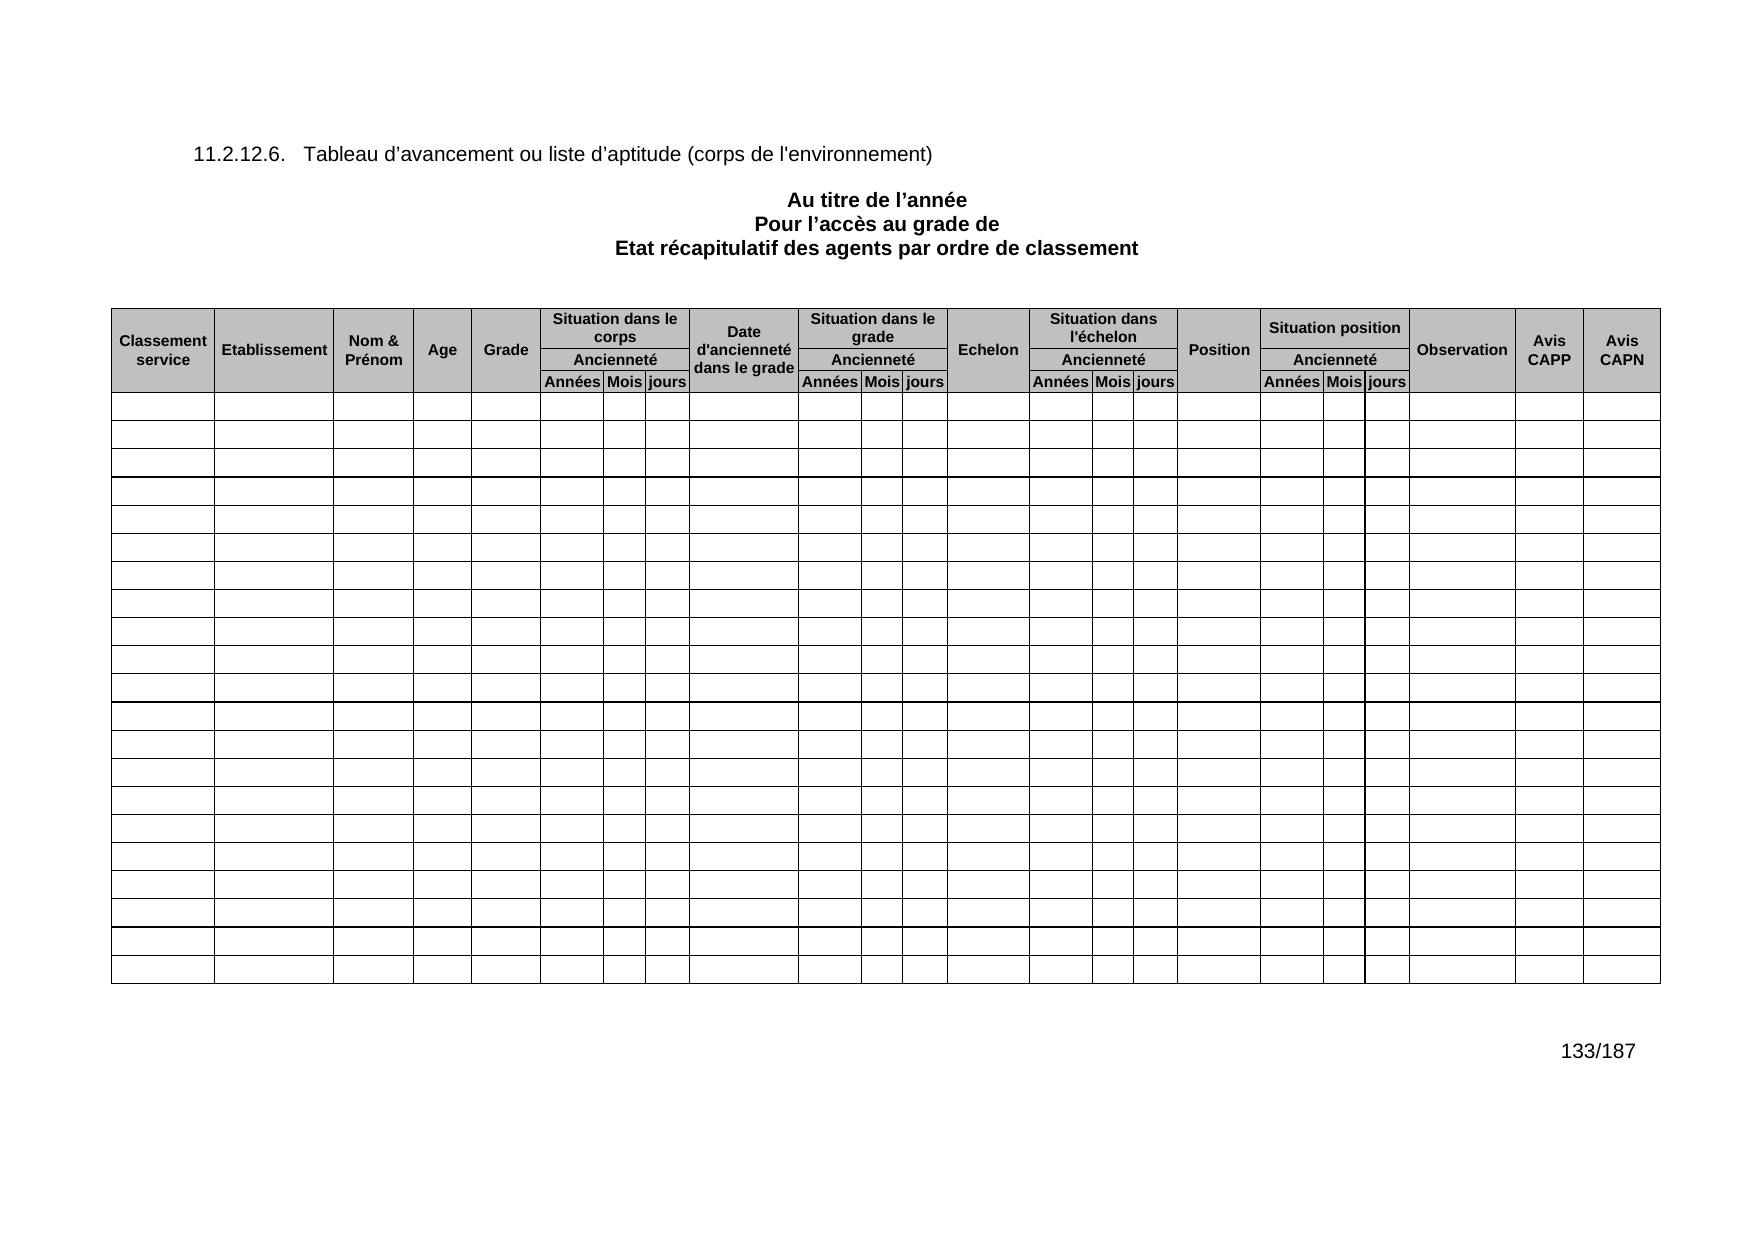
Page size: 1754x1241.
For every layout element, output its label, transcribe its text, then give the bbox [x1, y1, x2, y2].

table_cell [1030, 590, 1092, 617]
table_cell [1030, 562, 1092, 589]
table_cell [541, 843, 603, 870]
table_cell [1410, 478, 1515, 504]
table_cell [1093, 843, 1133, 870]
table_cell [646, 899, 689, 926]
table_cell [1366, 618, 1409, 645]
table_cell [1366, 871, 1409, 898]
table_cell [1584, 815, 1660, 842]
table_cell [1324, 562, 1364, 589]
table_cell [1584, 843, 1660, 870]
table_cell [215, 618, 333, 645]
table_cell [799, 815, 861, 842]
table_cell [903, 815, 947, 842]
table_cell [1584, 618, 1660, 645]
table_cell [1134, 787, 1177, 814]
table_cell [1516, 871, 1583, 898]
table_cell [903, 393, 947, 420]
table_cell [112, 618, 214, 645]
table_cell [799, 731, 861, 758]
table_header Situation position [1261, 309, 1409, 348]
table_cell [414, 449, 471, 476]
table_cell [414, 618, 471, 645]
table_cell [690, 449, 798, 476]
table_cell [112, 534, 214, 561]
table_cell [1366, 393, 1409, 420]
table_cell [646, 703, 689, 729]
table_cell [646, 843, 689, 870]
table_cell [862, 449, 902, 476]
table_cell [1134, 618, 1177, 645]
table_cell [1261, 674, 1323, 701]
table_cell [541, 956, 603, 983]
table_cell [541, 393, 603, 420]
table_cell [862, 646, 902, 673]
table_cell [1030, 843, 1092, 870]
table_cell [903, 787, 947, 814]
table_cell [1261, 815, 1323, 842]
table_cell [799, 506, 861, 533]
table_cell [604, 646, 645, 673]
table_cell [1410, 674, 1515, 701]
table_cell [414, 590, 471, 617]
table_cell [1584, 759, 1660, 786]
table_cell [1030, 815, 1092, 842]
table_cell jours [646, 371, 689, 392]
table_cell [604, 618, 645, 645]
table_header Echelon [948, 309, 1029, 392]
table_cell [112, 449, 214, 476]
table_cell [1324, 618, 1364, 645]
table_cell [1093, 562, 1133, 589]
table_cell [948, 899, 1029, 926]
table_cell [1134, 731, 1177, 758]
table_cell [862, 421, 902, 448]
table_cell [1584, 506, 1660, 533]
table_cell [1093, 703, 1133, 729]
table_cell [903, 534, 947, 561]
table_cell [1134, 928, 1177, 954]
table_cell [215, 843, 333, 870]
table_cell [646, 534, 689, 561]
table_cell [472, 674, 540, 701]
table_cell jours [903, 371, 947, 392]
table_cell [1584, 787, 1660, 814]
table_cell Ancienneté [1030, 349, 1177, 370]
table_cell [1366, 590, 1409, 617]
table_cell [690, 562, 798, 589]
table_cell [1261, 590, 1323, 617]
table_cell [690, 674, 798, 701]
table_cell [541, 478, 603, 504]
table_cell [541, 506, 603, 533]
table_cell [334, 843, 413, 870]
table_cell [112, 562, 214, 589]
table_cell [112, 843, 214, 870]
table_cell [1410, 590, 1515, 617]
table_cell [334, 646, 413, 673]
table_cell [541, 534, 603, 561]
table_cell [690, 506, 798, 533]
table_cell [1584, 534, 1660, 561]
table_cell [1584, 731, 1660, 758]
table_cell [1261, 787, 1323, 814]
table_cell [1030, 534, 1092, 561]
table_cell [1178, 590, 1260, 617]
table_cell [1134, 646, 1177, 673]
table_cell [1261, 731, 1323, 758]
table_cell [472, 703, 540, 729]
table_cell Ancienneté [541, 349, 689, 370]
table_cell [1324, 590, 1364, 617]
table_cell [541, 674, 603, 701]
text Pour l’accès au grade de [118, 212, 1636, 236]
table_cell [862, 928, 902, 954]
table_cell [215, 393, 333, 420]
table_cell Années [1030, 371, 1092, 392]
table_cell [646, 787, 689, 814]
table_cell [334, 618, 413, 645]
table_cell [414, 871, 471, 898]
table_cell [1366, 928, 1409, 954]
table_cell [1366, 843, 1409, 870]
table_cell [862, 562, 902, 589]
table_cell [414, 731, 471, 758]
table_cell [334, 871, 413, 898]
table_cell [1093, 478, 1133, 504]
table_cell [1324, 759, 1364, 786]
table_cell [948, 815, 1029, 842]
table_cell [646, 674, 689, 701]
table_cell Années [1261, 371, 1323, 392]
table_cell [1093, 590, 1133, 617]
table_cell [903, 674, 947, 701]
table_cell [1178, 393, 1260, 420]
table_cell [334, 506, 413, 533]
table_cell [690, 899, 798, 926]
table_cell [472, 562, 540, 589]
table_cell [1093, 393, 1133, 420]
table_cell [1093, 731, 1133, 758]
table_cell [1134, 899, 1177, 926]
table_cell [903, 731, 947, 758]
table_cell [646, 928, 689, 954]
table_cell [414, 478, 471, 504]
table_cell [1410, 815, 1515, 842]
table_cell [1178, 731, 1260, 758]
table_cell [1324, 646, 1364, 673]
table_cell [903, 871, 947, 898]
table_cell [215, 928, 333, 954]
table_cell [1134, 703, 1177, 729]
table_cell [604, 956, 645, 983]
table_cell [604, 759, 645, 786]
table_cell [1584, 703, 1660, 729]
table_cell [1030, 759, 1092, 786]
table_cell [1093, 956, 1133, 983]
table_cell [1030, 899, 1092, 926]
table_cell [1261, 618, 1323, 645]
table_cell [334, 590, 413, 617]
table_cell [862, 731, 902, 758]
table_cell [112, 731, 214, 758]
table_cell [903, 899, 947, 926]
table_cell [1584, 956, 1660, 983]
table_cell [862, 506, 902, 533]
table_cell [472, 618, 540, 645]
table_cell [1093, 759, 1133, 786]
table_cell [1030, 703, 1092, 729]
table_cell [799, 871, 861, 898]
table_cell Ancienneté [1261, 349, 1409, 370]
table_cell [1516, 703, 1583, 729]
table_cell [215, 787, 333, 814]
table_cell [1178, 618, 1260, 645]
table_cell [1366, 787, 1409, 814]
table_cell [948, 590, 1029, 617]
table_cell [948, 843, 1029, 870]
table_cell [948, 703, 1029, 729]
table_cell [1410, 956, 1515, 983]
table_cell [646, 421, 689, 448]
table_cell [414, 562, 471, 589]
table_cell [799, 899, 861, 926]
table_cell [1324, 899, 1364, 926]
table_cell [1324, 871, 1364, 898]
table_cell [112, 478, 214, 504]
table_cell [903, 646, 947, 673]
table_cell [1584, 421, 1660, 448]
table_cell [334, 787, 413, 814]
table_cell [690, 871, 798, 898]
table_cell [334, 703, 413, 729]
table_cell [541, 759, 603, 786]
table_cell [1584, 449, 1660, 476]
table_cell [903, 590, 947, 617]
table_header Position [1178, 309, 1260, 392]
table_cell [472, 928, 540, 954]
table_cell Années [799, 371, 861, 392]
table_cell [1178, 562, 1260, 589]
table_cell [1366, 731, 1409, 758]
table_cell [1324, 787, 1364, 814]
table_cell [862, 787, 902, 814]
table_cell [472, 871, 540, 898]
table_cell [1178, 478, 1260, 504]
table_cell [799, 421, 861, 448]
table_cell [1410, 928, 1515, 954]
table_cell [1178, 871, 1260, 898]
table_cell [1324, 956, 1364, 983]
table_cell [414, 534, 471, 561]
table_cell [646, 956, 689, 983]
table_cell [215, 674, 333, 701]
table_cell [862, 843, 902, 870]
table_cell [604, 449, 645, 476]
table_cell [903, 703, 947, 729]
table_cell [215, 534, 333, 561]
table_cell [112, 590, 214, 617]
text Au titre de l’année [118, 188, 1636, 212]
table_cell [414, 506, 471, 533]
table_cell [1324, 478, 1364, 504]
table_header Etablissement [215, 309, 333, 392]
table_cell [903, 562, 947, 589]
table_cell [1516, 562, 1583, 589]
table_cell [604, 703, 645, 729]
table_cell [646, 393, 689, 420]
table_cell [948, 646, 1029, 673]
table_cell [112, 956, 214, 983]
table_cell [948, 393, 1029, 420]
table_cell [1366, 478, 1409, 504]
table_cell [1410, 393, 1515, 420]
table_cell [690, 703, 798, 729]
table_cell [862, 393, 902, 420]
table_cell [472, 506, 540, 533]
table_cell [1324, 449, 1364, 476]
table_cell [215, 871, 333, 898]
table_cell [948, 449, 1029, 476]
table_cell Mois [1093, 371, 1133, 392]
table_cell [112, 646, 214, 673]
table_cell [1410, 618, 1515, 645]
table_cell [472, 815, 540, 842]
table_cell [646, 562, 689, 589]
table_cell [1261, 956, 1323, 983]
table_cell [1516, 449, 1583, 476]
table_cell [541, 703, 603, 729]
table_cell [112, 787, 214, 814]
table_cell [1030, 421, 1092, 448]
table_cell [1261, 562, 1323, 589]
table_cell [799, 562, 861, 589]
table_cell [1093, 534, 1133, 561]
table_cell [215, 759, 333, 786]
table_cell [862, 590, 902, 617]
table_cell [414, 815, 471, 842]
table_cell [1324, 928, 1364, 954]
table_cell [1178, 534, 1260, 561]
table_cell [646, 646, 689, 673]
table_cell [1584, 871, 1660, 898]
table_cell [541, 590, 603, 617]
table_cell [1366, 534, 1409, 561]
table_cell [1410, 534, 1515, 561]
table_cell [1134, 449, 1177, 476]
table_cell [112, 871, 214, 898]
table_cell [1134, 421, 1177, 448]
table_cell [690, 815, 798, 842]
table_cell [1366, 899, 1409, 926]
table_cell [948, 421, 1029, 448]
table_cell [1134, 393, 1177, 420]
table_cell [112, 393, 214, 420]
table_cell [1324, 393, 1364, 420]
table_cell [1093, 506, 1133, 533]
table_cell [541, 646, 603, 673]
table_cell [1178, 703, 1260, 729]
table_cell [334, 674, 413, 701]
subtitle Tableau d’avancement ou liste d’aptitude (corps de l'environnement) [118, 142, 1636, 166]
table_cell [1261, 843, 1323, 870]
table_cell [215, 478, 333, 504]
table_cell [1093, 618, 1133, 645]
table_header Avis CAPN [1584, 309, 1660, 392]
table_cell [1324, 703, 1364, 729]
table_cell [1324, 815, 1364, 842]
table_cell [799, 478, 861, 504]
table_cell [334, 731, 413, 758]
table_cell [690, 787, 798, 814]
table_cell [1516, 421, 1583, 448]
table_cell [1366, 674, 1409, 701]
table_cell [690, 421, 798, 448]
table_cell [604, 590, 645, 617]
table_cell [604, 562, 645, 589]
table_cell [604, 421, 645, 448]
table_cell [1030, 393, 1092, 420]
table_cell [1093, 928, 1133, 954]
table_cell [862, 759, 902, 786]
table_cell [1093, 421, 1133, 448]
table_cell [903, 421, 947, 448]
table_cell [414, 787, 471, 814]
table_cell [414, 928, 471, 954]
table_cell [334, 562, 413, 589]
table_cell [690, 478, 798, 504]
table_cell [1410, 703, 1515, 729]
table_cell [948, 506, 1029, 533]
table_cell [1410, 562, 1515, 589]
table_cell [1030, 956, 1092, 983]
table_cell [1366, 562, 1409, 589]
table_cell [1134, 478, 1177, 504]
table_cell [604, 478, 645, 504]
table_cell [1410, 871, 1515, 898]
table_cell [1030, 731, 1092, 758]
table_cell [862, 534, 902, 561]
table_cell [215, 449, 333, 476]
table_cell [1516, 843, 1583, 870]
table_cell [1261, 534, 1323, 561]
table_cell [903, 449, 947, 476]
table_cell [604, 928, 645, 954]
table_cell [948, 674, 1029, 701]
table_cell [334, 928, 413, 954]
table_cell [690, 956, 798, 983]
table_cell [112, 674, 214, 701]
table_cell Années [541, 371, 603, 392]
table_cell [112, 928, 214, 954]
table_cell [1134, 759, 1177, 786]
table_cell [690, 534, 798, 561]
table_cell [862, 674, 902, 701]
table_cell Mois [1324, 371, 1364, 392]
table_cell [1324, 731, 1364, 758]
table_cell [690, 590, 798, 617]
table_cell [1516, 815, 1583, 842]
table_cell [472, 899, 540, 926]
table_cell [472, 421, 540, 448]
table_cell [1093, 449, 1133, 476]
table_cell [1261, 646, 1323, 673]
table_cell [948, 928, 1029, 954]
table_cell [1134, 506, 1177, 533]
table_cell [112, 421, 214, 448]
table_cell [334, 449, 413, 476]
table_cell [1178, 506, 1260, 533]
table_cell [472, 787, 540, 814]
table_cell [1178, 421, 1260, 448]
table_cell [472, 393, 540, 420]
table_cell [1093, 899, 1133, 926]
table_cell [1324, 534, 1364, 561]
table_cell [1516, 478, 1583, 504]
table_header Observation [1410, 309, 1515, 392]
table_cell [541, 899, 603, 926]
table_cell [1410, 787, 1515, 814]
table_cell [1134, 871, 1177, 898]
table_cell [646, 871, 689, 898]
table_cell [1030, 928, 1092, 954]
table_cell [541, 928, 603, 954]
table_cell [862, 956, 902, 983]
table_cell [215, 815, 333, 842]
table_cell [604, 815, 645, 842]
table_cell [1516, 899, 1583, 926]
table_cell [690, 646, 798, 673]
table_header Age [414, 309, 471, 392]
table_cell [1410, 646, 1515, 673]
table_cell [1261, 393, 1323, 420]
table_cell [646, 478, 689, 504]
table_cell [1093, 871, 1133, 898]
table_cell [215, 646, 333, 673]
table_cell [1261, 703, 1323, 729]
table_cell [1261, 928, 1323, 954]
table_cell [646, 590, 689, 617]
table_header Situation dans l'échelon [1030, 309, 1177, 348]
table_cell Mois [862, 371, 902, 392]
table_cell [903, 618, 947, 645]
table_cell [1516, 618, 1583, 645]
table_header Situation dans le corps [541, 309, 689, 348]
table_cell [1178, 759, 1260, 786]
table_cell [1516, 506, 1583, 533]
table_cell [646, 731, 689, 758]
table_cell jours [1366, 371, 1409, 392]
table_cell [1030, 449, 1092, 476]
table_cell [541, 787, 603, 814]
table_cell [604, 871, 645, 898]
table_cell [690, 731, 798, 758]
table_cell [604, 674, 645, 701]
table_cell [604, 899, 645, 926]
table_cell [799, 703, 861, 729]
table_cell [1178, 899, 1260, 926]
table_cell [112, 899, 214, 926]
table_cell [1261, 449, 1323, 476]
table_cell [1030, 478, 1092, 504]
table_cell [472, 843, 540, 870]
table_cell [472, 478, 540, 504]
table_cell [215, 562, 333, 589]
table_cell [1134, 843, 1177, 870]
table_cell [472, 646, 540, 673]
table_cell [334, 478, 413, 504]
table_cell [1584, 562, 1660, 589]
table_cell [472, 759, 540, 786]
table_cell [334, 393, 413, 420]
table_cell [1410, 899, 1515, 926]
table_cell [1261, 899, 1323, 926]
table_cell [1410, 843, 1515, 870]
table_cell [646, 506, 689, 533]
table_cell [862, 478, 902, 504]
table_cell [414, 759, 471, 786]
table_cell [604, 534, 645, 561]
table_cell [1366, 759, 1409, 786]
table_cell [1261, 871, 1323, 898]
table_cell [948, 956, 1029, 983]
table_cell [1178, 787, 1260, 814]
table_cell [799, 449, 861, 476]
table_cell [1178, 646, 1260, 673]
table_cell [1366, 956, 1409, 983]
table_cell jours [1134, 371, 1177, 392]
table_cell [799, 674, 861, 701]
table_cell [215, 899, 333, 926]
table_cell [862, 703, 902, 729]
table_cell [541, 562, 603, 589]
table_cell [1093, 787, 1133, 814]
table_cell [1584, 928, 1660, 954]
table_header Avis CAPP [1516, 309, 1583, 392]
table_cell [541, 449, 603, 476]
table_cell [1410, 731, 1515, 758]
table_cell [414, 674, 471, 701]
table_cell [799, 843, 861, 870]
table_cell [903, 928, 947, 954]
table_cell [472, 956, 540, 983]
table_cell [1178, 449, 1260, 476]
table_cell [1584, 646, 1660, 673]
table_cell [862, 899, 902, 926]
table_cell [1324, 843, 1364, 870]
table_cell [1134, 590, 1177, 617]
table_cell [472, 731, 540, 758]
table_cell [903, 759, 947, 786]
table_cell [690, 928, 798, 954]
table_cell [1584, 899, 1660, 926]
table_cell [1410, 759, 1515, 786]
table_cell [1030, 646, 1092, 673]
table_cell [690, 618, 798, 645]
table_cell [1516, 787, 1583, 814]
table_cell [690, 759, 798, 786]
table_cell [1516, 731, 1583, 758]
table_cell [1366, 506, 1409, 533]
table_cell [799, 393, 861, 420]
table_cell [604, 843, 645, 870]
table_cell [472, 534, 540, 561]
table_cell [215, 731, 333, 758]
table_cell [646, 759, 689, 786]
table_cell [541, 421, 603, 448]
table_cell [948, 618, 1029, 645]
table_cell [1261, 506, 1323, 533]
table_cell [903, 478, 947, 504]
table_cell [948, 787, 1029, 814]
table_header Grade [472, 309, 540, 392]
table_cell [414, 393, 471, 420]
table_cell [1134, 674, 1177, 701]
table_cell [112, 759, 214, 786]
table_cell [903, 956, 947, 983]
table_cell [334, 899, 413, 926]
table_cell [1030, 787, 1092, 814]
table_cell [334, 534, 413, 561]
table_cell [1178, 674, 1260, 701]
table_cell [541, 618, 603, 645]
table_cell [604, 393, 645, 420]
table_cell [646, 815, 689, 842]
table_cell [1093, 646, 1133, 673]
table_cell [1366, 703, 1409, 729]
table_cell [1261, 478, 1323, 504]
table_header Date d'ancienneté dans le grade [690, 309, 798, 392]
table_cell [799, 956, 861, 983]
table_cell [799, 787, 861, 814]
table_cell [472, 590, 540, 617]
table_cell [948, 871, 1029, 898]
table_cell [690, 393, 798, 420]
table_cell [215, 590, 333, 617]
table_cell [862, 871, 902, 898]
table_cell [112, 506, 214, 533]
table_cell [414, 703, 471, 729]
table_cell [1516, 956, 1583, 983]
table_cell [334, 759, 413, 786]
table_cell [903, 843, 947, 870]
table_cell [215, 506, 333, 533]
table_cell [1178, 843, 1260, 870]
table_cell [112, 703, 214, 729]
table_cell [472, 449, 540, 476]
table_cell [799, 618, 861, 645]
table_cell [948, 562, 1029, 589]
table_cell [1410, 506, 1515, 533]
table_header Situation dans le grade [799, 309, 947, 348]
table_cell [1584, 674, 1660, 701]
table_cell Mois [604, 371, 645, 392]
table_cell [1584, 393, 1660, 420]
table_cell [215, 703, 333, 729]
table_cell [1178, 928, 1260, 954]
table_cell [414, 421, 471, 448]
table_cell [604, 506, 645, 533]
table_cell [1366, 646, 1409, 673]
table_cell [414, 843, 471, 870]
table_cell [1516, 674, 1583, 701]
table_cell [1324, 421, 1364, 448]
table_cell [646, 618, 689, 645]
table_cell [414, 899, 471, 926]
table_cell [1584, 590, 1660, 617]
table_cell [1516, 759, 1583, 786]
table_cell [799, 534, 861, 561]
table_cell [799, 759, 861, 786]
table_cell [541, 731, 603, 758]
table_cell [1324, 506, 1364, 533]
table_cell [948, 759, 1029, 786]
table_cell [1584, 478, 1660, 504]
table_cell [215, 421, 333, 448]
table_cell [1410, 449, 1515, 476]
table_cell [334, 815, 413, 842]
table_cell [1134, 534, 1177, 561]
table_header Nom & Prénom [334, 309, 413, 392]
table_cell [948, 478, 1029, 504]
table_cell [1516, 928, 1583, 954]
text Etat récapitulatif des agents par ordre de classement [118, 236, 1636, 259]
table_cell [799, 590, 861, 617]
table_cell [903, 506, 947, 533]
table_cell [334, 421, 413, 448]
table_cell [414, 646, 471, 673]
table_cell [1093, 674, 1133, 701]
table_cell [1134, 815, 1177, 842]
table_cell [1030, 674, 1092, 701]
table_cell [1324, 674, 1364, 701]
table_cell [799, 928, 861, 954]
table_cell [1030, 871, 1092, 898]
table_cell [604, 731, 645, 758]
table_cell [604, 787, 645, 814]
table_cell [1516, 393, 1583, 420]
table_cell [1134, 562, 1177, 589]
table_cell [1030, 618, 1092, 645]
table_cell [215, 956, 333, 983]
table_cell [1366, 449, 1409, 476]
table_cell [1178, 815, 1260, 842]
table_cell [1366, 815, 1409, 842]
table_cell [799, 646, 861, 673]
table_cell [862, 618, 902, 645]
table_cell [1366, 421, 1409, 448]
table_cell [541, 871, 603, 898]
table_cell [646, 449, 689, 476]
table_cell [948, 534, 1029, 561]
table_cell [1093, 815, 1133, 842]
table_cell [1030, 506, 1092, 533]
table_cell [1261, 759, 1323, 786]
table_cell [1516, 590, 1583, 617]
table_cell [690, 843, 798, 870]
table_cell [1516, 534, 1583, 561]
table_cell [112, 815, 214, 842]
table_cell [334, 956, 413, 983]
table_cell [1410, 421, 1515, 448]
table_cell [862, 815, 902, 842]
table_cell [1261, 421, 1323, 448]
table_header Classement service [112, 309, 214, 392]
table_cell [1134, 956, 1177, 983]
table_cell [948, 731, 1029, 758]
table_cell [1516, 646, 1583, 673]
table_cell [541, 815, 603, 842]
table_cell [1178, 956, 1260, 983]
table_cell Ancienneté [799, 349, 947, 370]
table_cell [414, 956, 471, 983]
